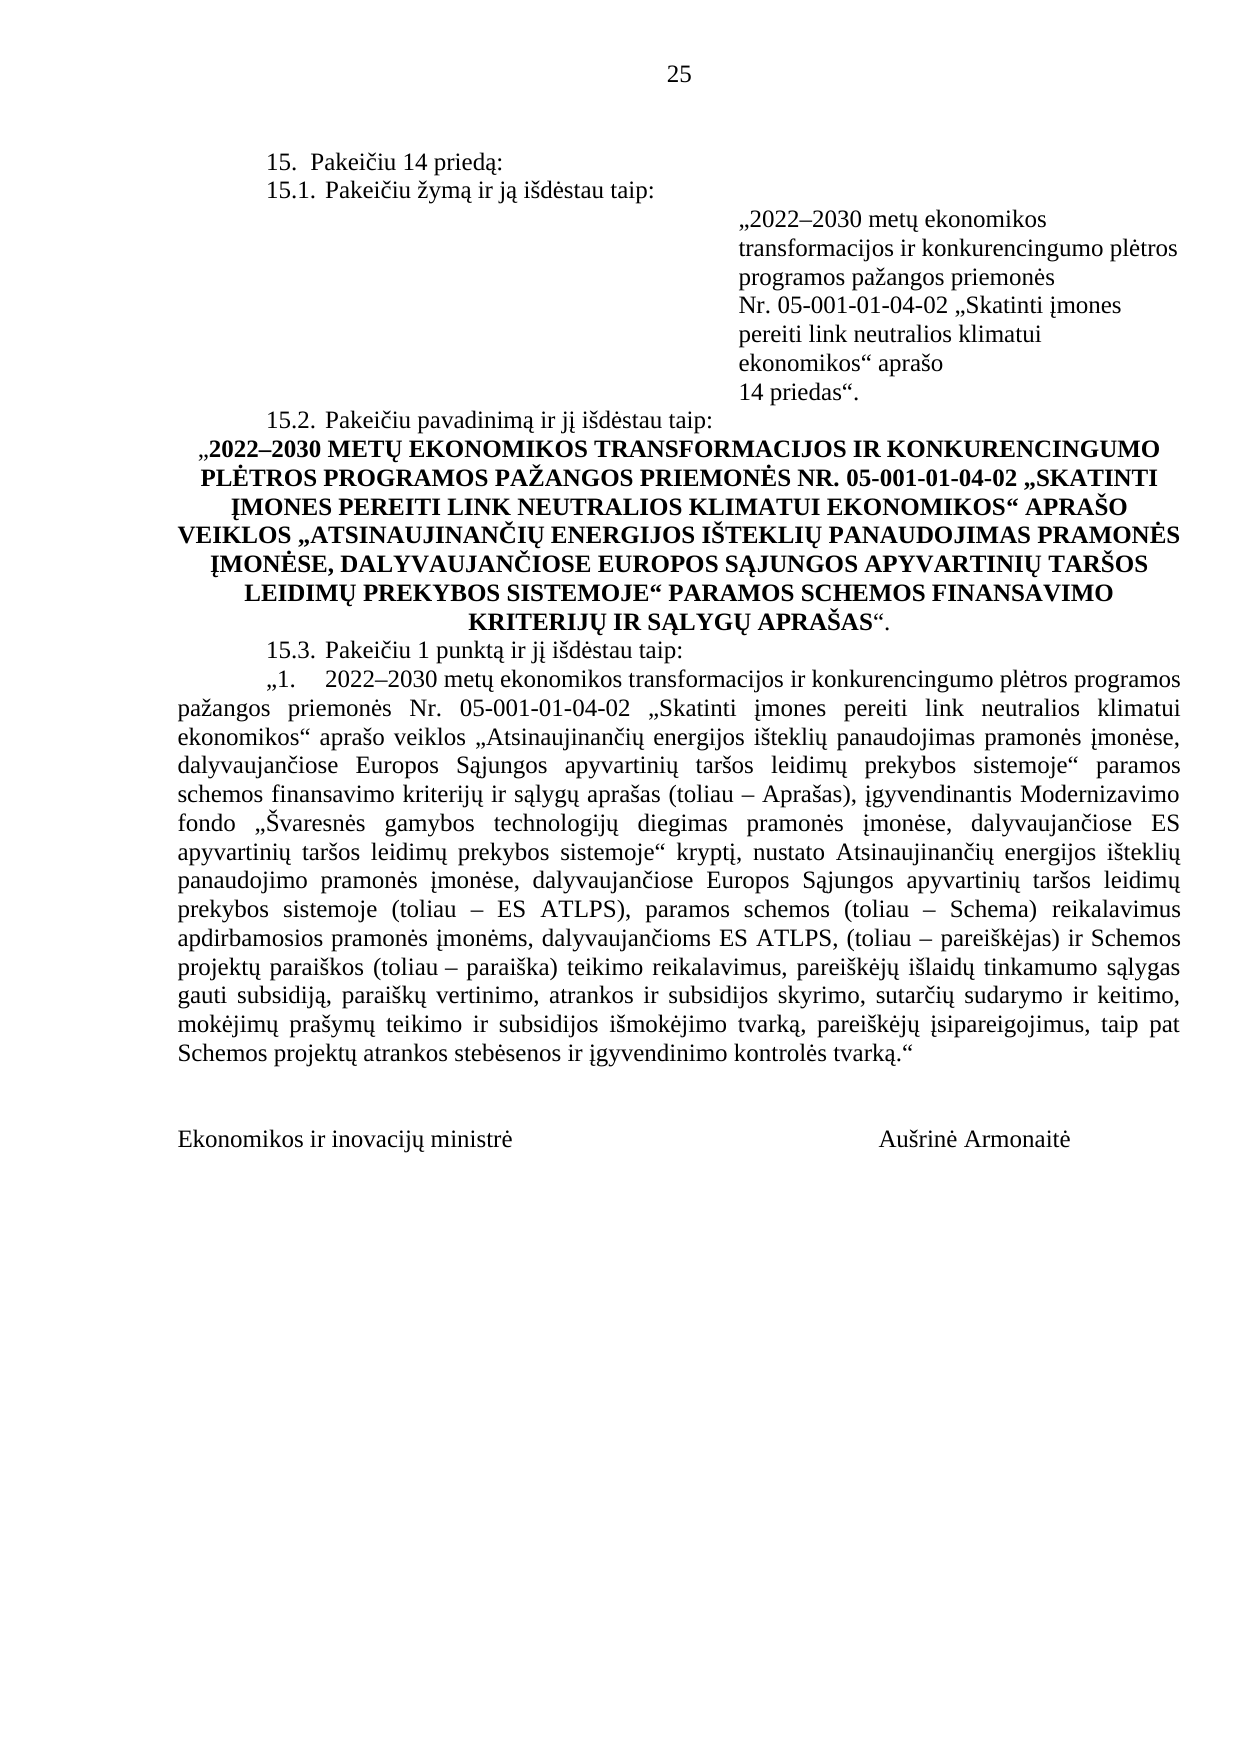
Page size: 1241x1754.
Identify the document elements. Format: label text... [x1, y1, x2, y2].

text „1. 2022–2030 metų ekonomikos transformacijos ir konkurencingumo plėtros programos pažangos priemonės Nr. 05-001-01-04-02 „Skatinti įmones pereiti link neutralios klimatui ekonomikos“ aprašo veiklos „Atsinaujinančių energijos išteklių panaudojimas pramonės įmonėse, dalyvaujančiose Europos Sąjungos apyvartinių taršos leidimų prekybos sistemoje“ paramos schemos finansavimo kriterijų ir sąlygų aprašas (toliau – Aprašas), įgyvendinantis Modernizavimo fondo „Švaresnės gamybos technologijų diegimas pramonės įmonėse, dalyvaujančiose ES apyvartinių taršos leidimų prekybos sistemoje“ kryptį, nustato Atsinaujinančių energijos išteklių panaudojimo pramonės įmonėse, dalyvaujančiose Europos Sąjungos apyvartinių taršos leidimų prekybos sistemoje (toliau – ES ATLPS), paramos schemos (toliau – Schema) reikalavimus apdirbamosios pramonės įmonėms, dalyvaujančioms ES ATLPS, (toliau – pareiškėjas) ir Schemos projektų paraiškos (toliau – paraiška) teikimo reikalavimus, pareiškėjų išlaidų tinkamumo sąlygas gauti subsidiją, paraiškų vertinimo, atrankos ir subsidijos skyrimo, sutarčių sudarymo ir keitimo, mokėjimų prašymų teikimo ir subsidijos išmokėjimo tvarką, pareiškėjų įsipareigojimus, taip pat Schemos projektų atrankos stebėsenos ir įgyvendinimo kontrolės tvarką.“ [177, 664, 1181, 1067]
text 15. Pakeičiu 14 priedą: [177, 147, 1181, 176]
text 15.1. Pakeičiu žymą ir ją išdėstau taip: [177, 176, 1181, 204]
text 14 priedas“. [738, 377, 1181, 406]
text Ekonomikos ir inovacijų ministrė Aušrinė Armonaitė [177, 1124, 1181, 1153]
text 15.2. Pakeičiu pavadinimą ir jį išdėstau taip: [177, 406, 1181, 434]
text „2022–2030 metų ekonomikos transformacijos ir konkurencingumo plėtros programos pažangos priemonės Nr. 05-001-01-04-02 „Skatinti įmones pereiti link neutralios klimatui ekonomikos“ aprašo veiklos „Atsinaujinančių energijos išteklių panaudojimas pramonės įmonėse, dalyvaujančiose EUROPOS SĄJUNGOS apyvartinių taršos leidimų prekybos sistemoje“ paramos schemos finansavimo kriterijų ir sąlygų aprašas“. [177, 434, 1181, 636]
text 15.3. Pakeičiu 1 punktą ir jį išdėstau taip: [177, 636, 1181, 664]
text „2022–2030 metų ekonomikos transformacijos ir konkurencingumo plėtros programos pažangos priemonės [738, 204, 1181, 291]
text Nr. 05-001-01-04-02 „Skatinti įmones pereiti link neutralios klimatui ekonomikos“ aprašo [738, 291, 1181, 377]
